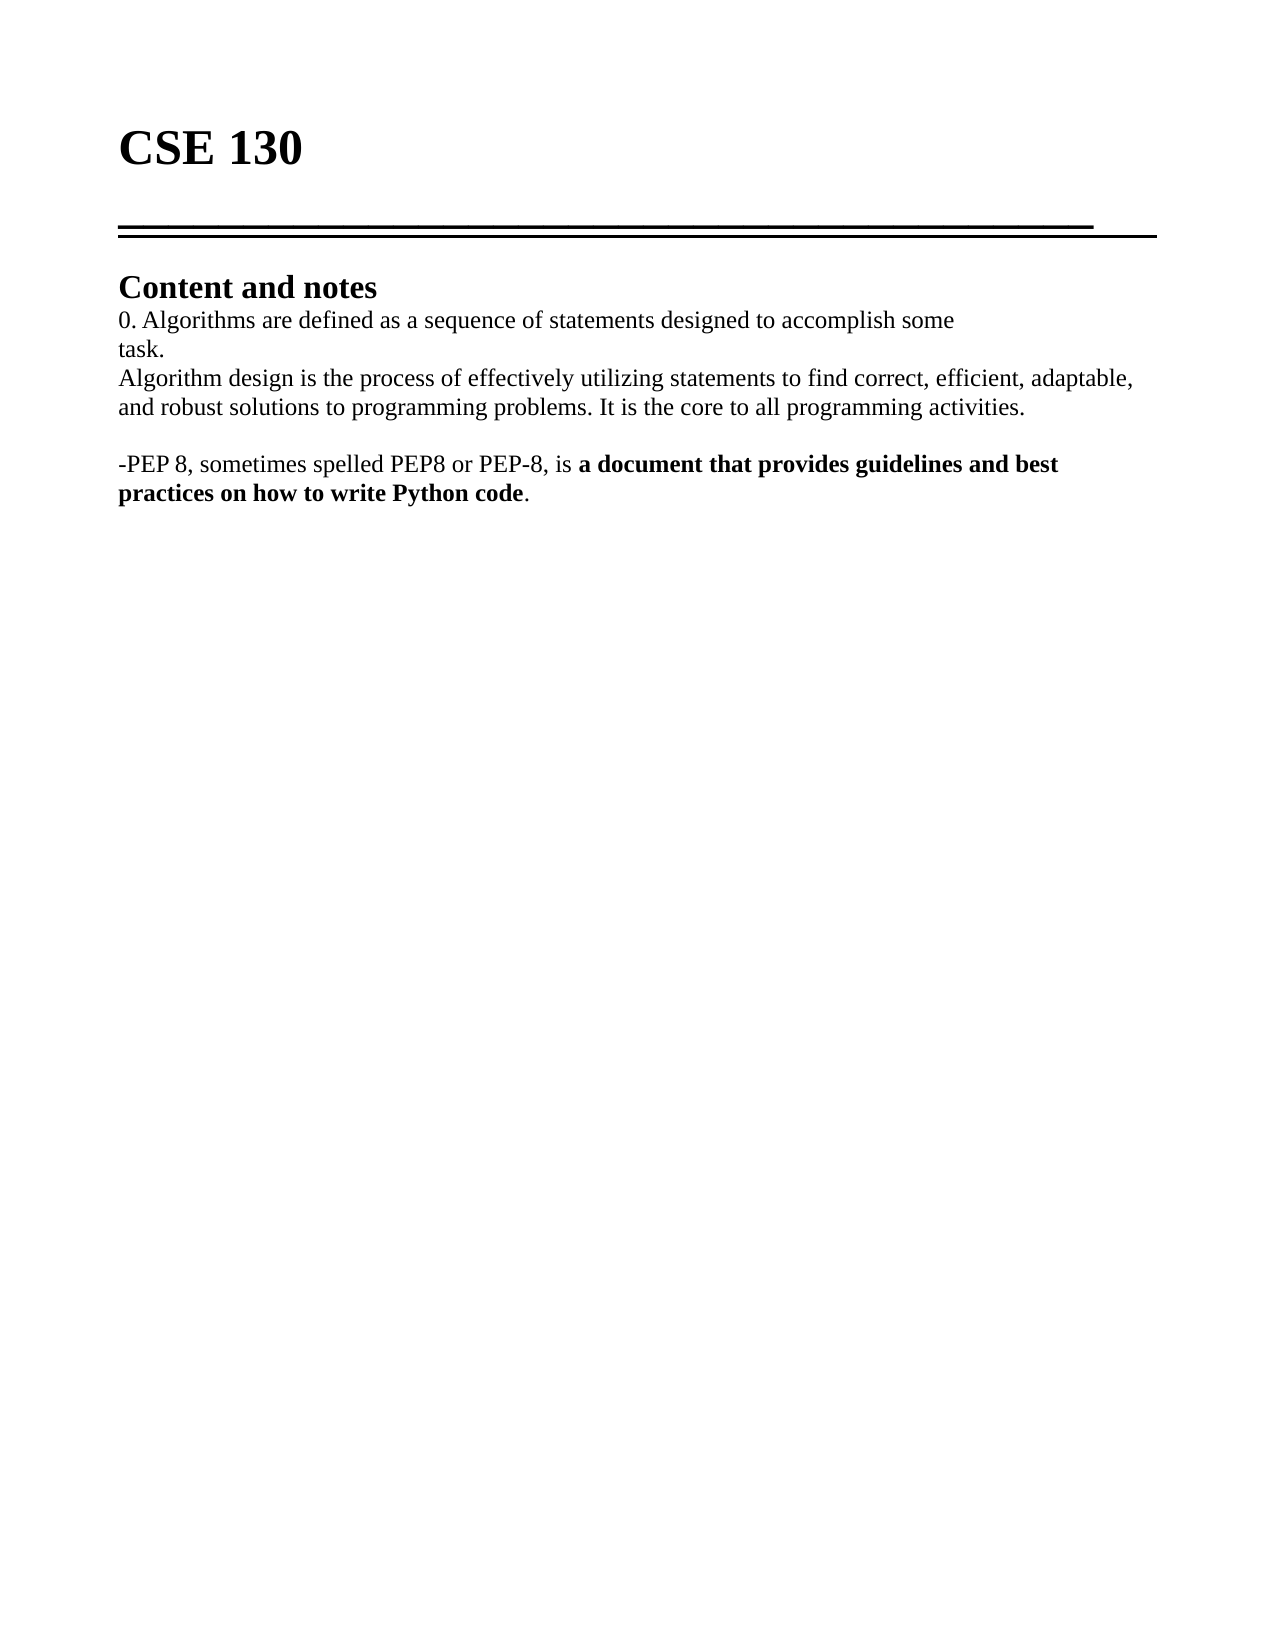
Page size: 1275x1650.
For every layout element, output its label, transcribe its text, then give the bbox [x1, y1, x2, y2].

text task. [118, 334, 1157, 363]
text Content and notes [118, 267, 1157, 305]
text _______________________________________ [118, 176, 1157, 235]
text CSE 130 [118, 118, 1157, 176]
text Algorithm design is the process of effectively utilizing statements to find correct, efficient, adaptable, and robust solutions to programming problems. It is the core to all programming activities. [118, 363, 1157, 420]
text -PEP 8, sometimes spelled PEP8 or PEP-8, is a document that provides guidelines and best practices on how to write Python code. [118, 449, 1157, 507]
text 0. Algorithms are defined as a sequence of statements designed to accomplish some [118, 305, 1157, 334]
